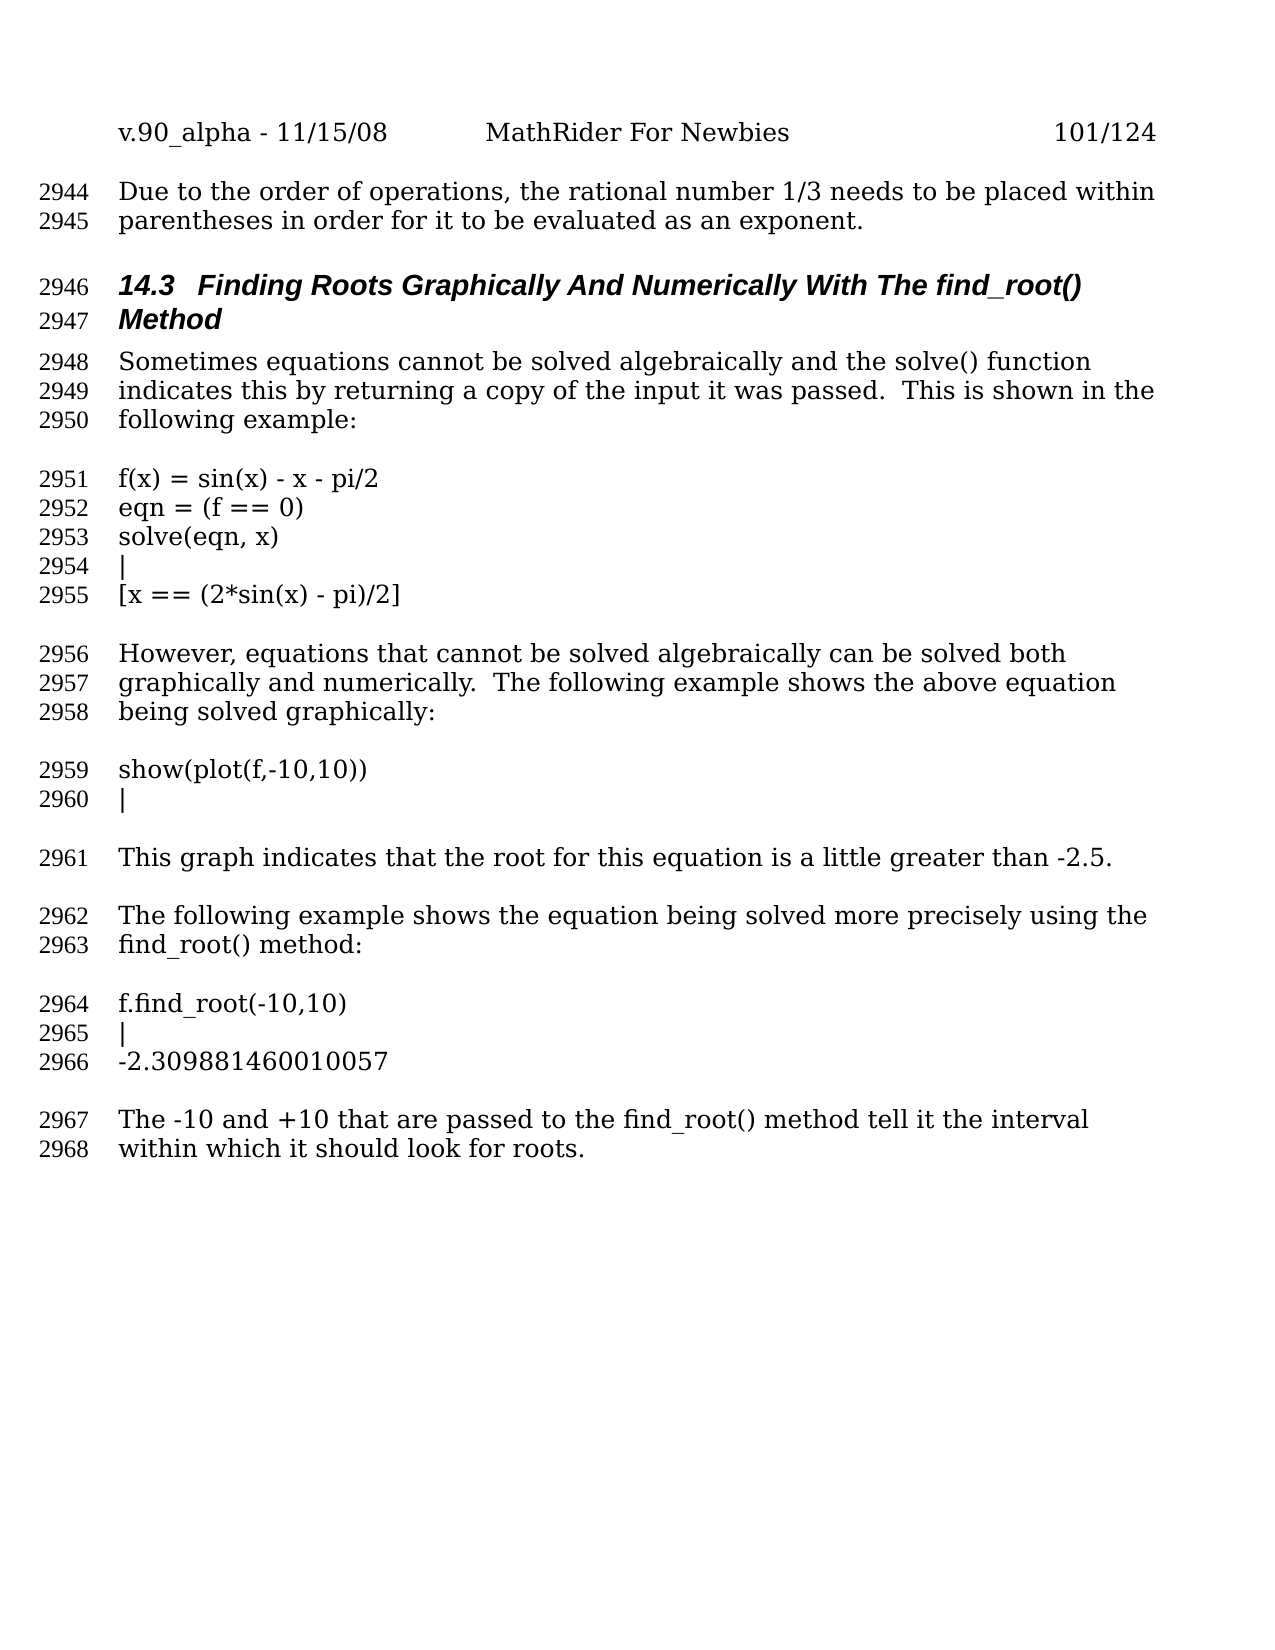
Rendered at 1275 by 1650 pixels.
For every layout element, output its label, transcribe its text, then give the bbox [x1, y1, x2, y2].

text | [118, 551, 1157, 581]
text -2.309881460010057 [118, 1047, 1157, 1076]
text f(x) = sin(x) - x - pi/2 [118, 464, 1157, 493]
text The -10 and +10 that are passed to the find_root() method tell it the interval within which it should look for roots. [118, 1106, 1157, 1164]
text | [118, 785, 1157, 814]
text Sometimes equations cannot be solved algebraically and the solve() function indicates this by returning a copy of the input it was passed. This is shown in the following example: [118, 347, 1157, 435]
text This graph indicates that the root for this equation is a little greater than -2.5. [118, 843, 1157, 872]
text | [118, 1018, 1157, 1047]
text eqn = (f == 0) [118, 493, 1157, 522]
text solve(eqn, x) [118, 522, 1157, 551]
text show(plot(f,-10,10)) [118, 756, 1157, 785]
text However, equations that cannot be solved algebraically can be solved both graphically and numerically. The following example shows the above equation being solved graphically: [118, 639, 1157, 726]
text f.find_root(-10,10) [118, 989, 1157, 1018]
text [x == (2*sin(x) - pi)/2] [118, 581, 1157, 610]
text The following example shows the equation being solved more precisely using the find_root() method: [118, 901, 1157, 960]
subtitle Finding Roots Graphically And Numerically With The find_root() Method [118, 268, 1157, 335]
text Due to the order of operations, the rational number 1/3 needs to be placed within parentheses in order for it to be evaluated as an exponent. [118, 177, 1157, 235]
